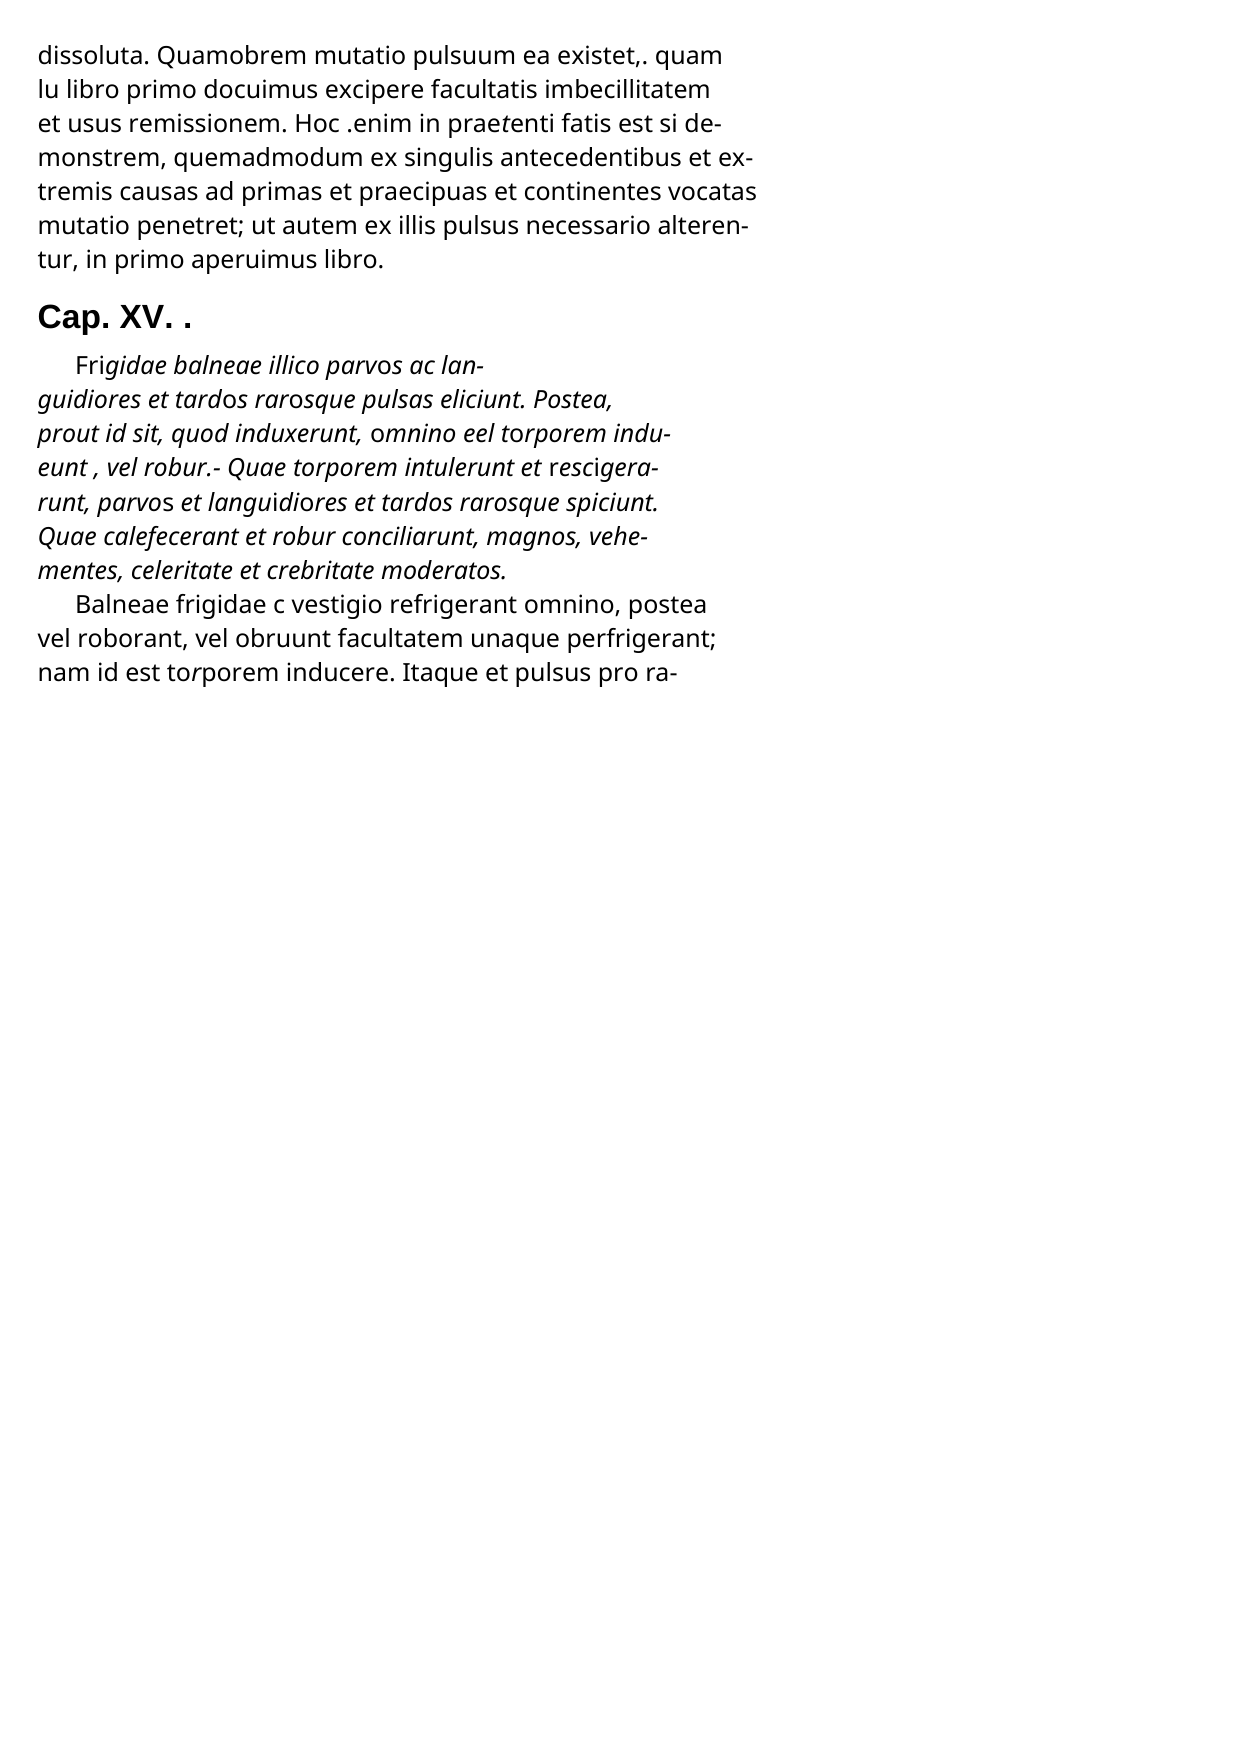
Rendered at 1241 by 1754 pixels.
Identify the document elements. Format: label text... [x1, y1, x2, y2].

text Balneae frigidae c vestigio refrigerant omnino, postea vel roborant, vel obruunt facultatem unaque perfrigerant; nam id est torporem inducere. Itaque et pulsus pro ra- [37, 586, 1203, 688]
subtitle Cap. XV. . [37, 297, 1203, 335]
text dissoluta. Quamobrem mutatio pulsuum ea existet,. quam lu libro primo docuimus excipere facultatis imbecillitatem et usus remissionem. Hoc .enim in praetenti fatis est si de- monstrem, quemadmodum ex singulis antecedentibus et ex- tremis causas ad primas et praecipuas et continentes vocatas mutatio penetret; ut autem ex illis pulsus necessario alteren- tur, in primo aperuimus libro. [37, 37, 1203, 276]
text Frigidae balneae illico parvos ac lan- guidiores et tardos rarosque pulsas eliciunt. Postea, prout id sit, quod induxerunt, omnino eel torporem indu- eunt , vel robur.- Quae torporem intulerunt et rescigera- runt, parvos et languidiores et tardos rarosque spiciunt. Quae calefecerant et robur conciliarunt, magnos, vehe- mentes, celeritate et crebritate moderatos. [37, 348, 1203, 586]
